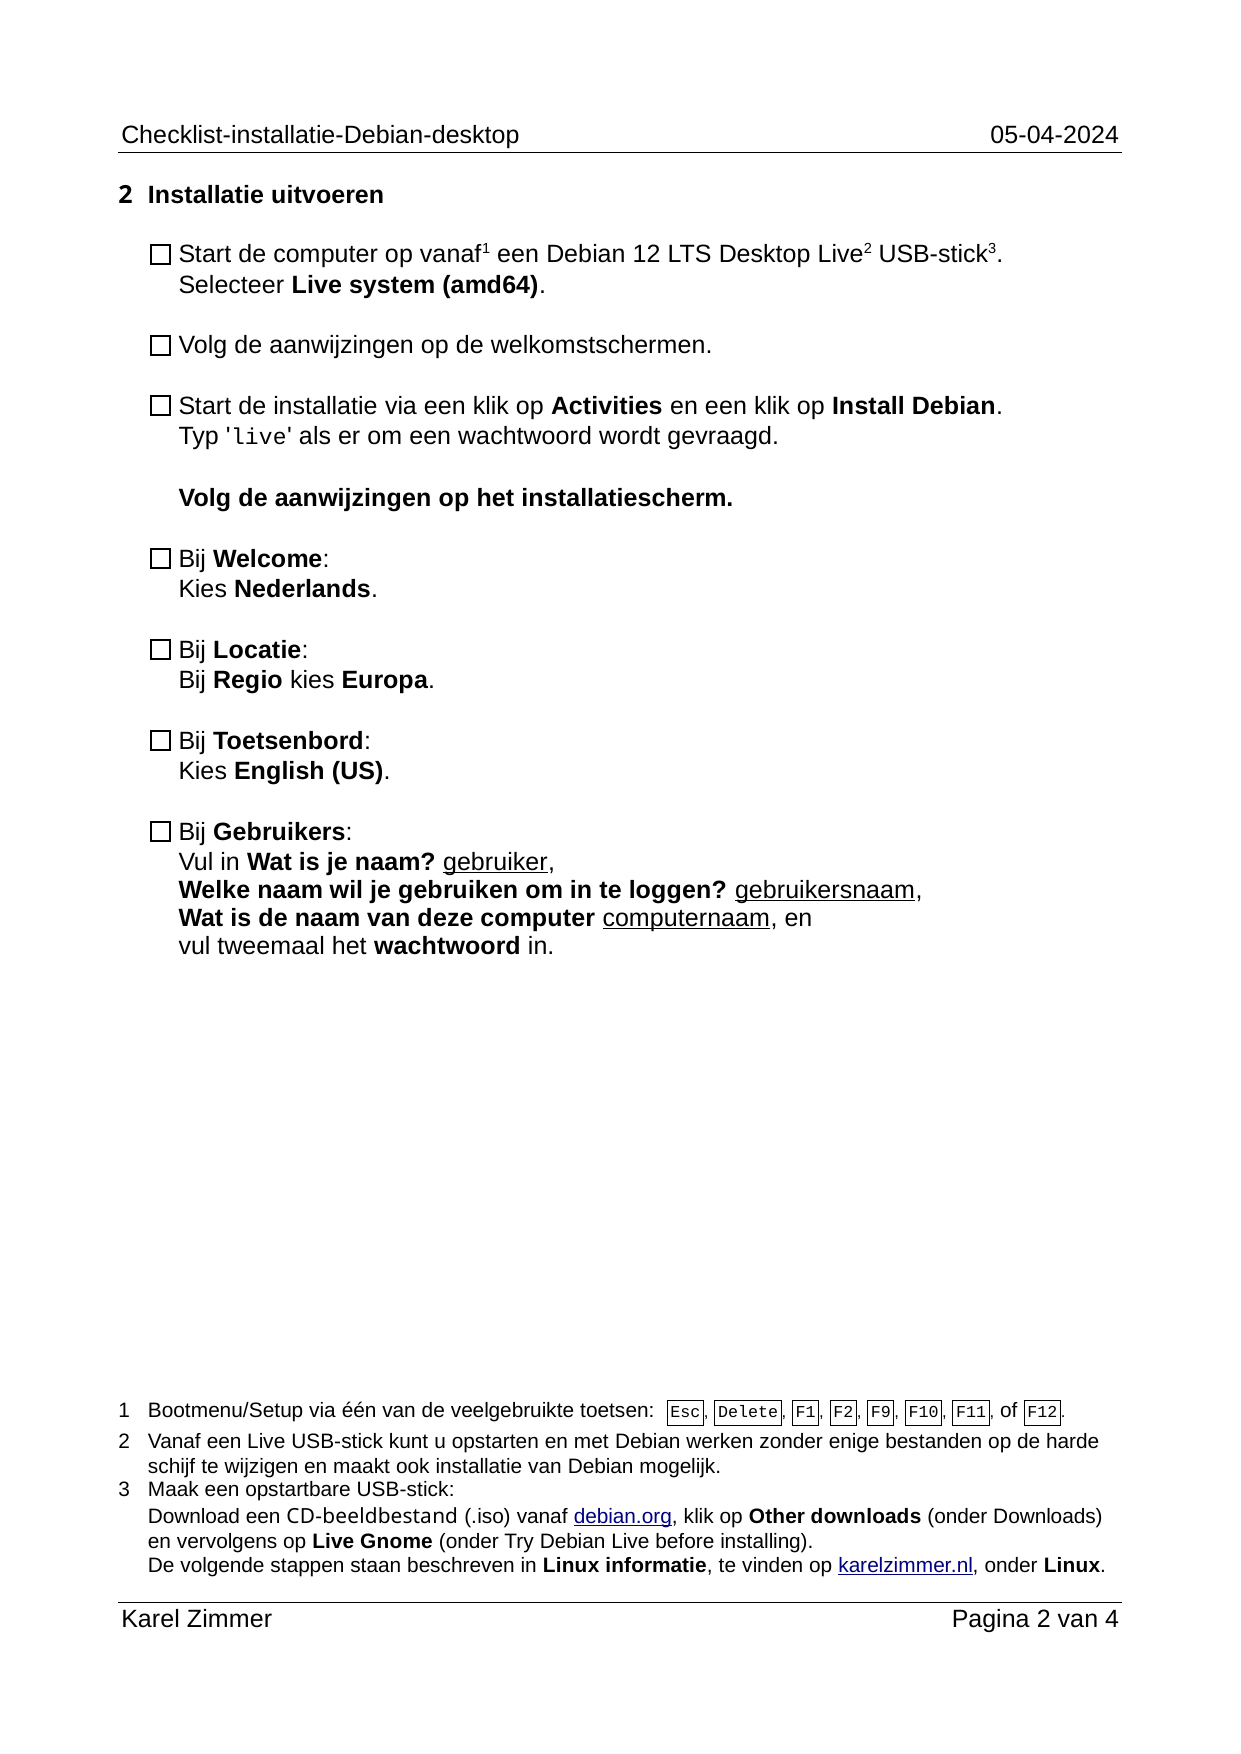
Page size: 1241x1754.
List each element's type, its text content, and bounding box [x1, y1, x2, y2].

table_cell [177, 453, 1122, 483]
table_cell [118, 847, 142, 961]
table_cell [142, 604, 177, 635]
table_cell [142, 786, 177, 817]
table_cell [142, 695, 177, 726]
table_cell Volg de aanwijzingen op het installatiescherm. [177, 483, 1122, 513]
table_cell [118, 514, 142, 544]
table_cell Vul in Wat is je naam? gebruiker, Welke naam wil je gebruiken om in te loggen? gebruikersnaam, Wat is de naam van deze computer computernaam, en vul tweemaal het wachtwoord in. [177, 847, 1122, 961]
table_cell [118, 726, 142, 756]
table_cell [142, 300, 177, 330]
table_cell [142, 574, 177, 604]
table_cell [142, 483, 177, 513]
table_cell [142, 726, 177, 756]
table_cell [118, 391, 142, 421]
table_cell Typ 'live' als er om een wachtwoord wordt gevraagd. [177, 421, 1122, 453]
table_cell [118, 330, 142, 360]
table_cell [177, 695, 1122, 726]
table_cell Volg de aanwijzingen op de welkomstschermen. [177, 330, 1122, 360]
table_cell [142, 360, 177, 391]
table_header Start de computer op vanaf een Debian 12 LTS Desktop Live USB-stick. [177, 239, 1122, 269]
table_cell Selecteer Live system (amd64). [177, 269, 1122, 300]
table_cell Bij Locatie: [177, 635, 1122, 665]
table_cell [142, 269, 177, 300]
table_cell [118, 817, 142, 847]
table_cell [142, 330, 177, 360]
table_cell [142, 514, 177, 544]
table_cell [118, 756, 142, 786]
table_cell [118, 635, 142, 665]
table_cell [118, 421, 142, 453]
table_cell [118, 665, 142, 695]
table_cell [118, 604, 142, 635]
table_cell Start de installatie via een klik op Activities en een klik op Install Debian. [177, 391, 1122, 421]
list Installatie uitvoeren [118, 177, 1122, 211]
table_cell [118, 269, 142, 300]
table_cell [118, 453, 142, 483]
table_cell [177, 514, 1122, 544]
table_cell [142, 817, 177, 847]
table_cell [177, 786, 1122, 817]
table_cell Bij Regio kies Europa. [177, 665, 1122, 695]
table_cell [142, 544, 177, 574]
table_cell [118, 574, 142, 604]
table_cell [177, 360, 1122, 391]
table_cell [142, 756, 177, 786]
table_cell [118, 360, 142, 391]
table_cell [118, 300, 142, 330]
table_cell [118, 483, 142, 513]
table_header [118, 239, 142, 269]
table_cell [177, 300, 1122, 330]
table_cell [142, 421, 177, 453]
table_cell [118, 695, 142, 726]
table_cell Bij Welcome: [177, 544, 1122, 574]
table_cell Bij Gebruikers: [177, 817, 1122, 847]
table_cell [142, 453, 177, 483]
table_header [142, 239, 177, 269]
table_cell [142, 635, 177, 665]
table_cell [142, 665, 177, 695]
table_cell [142, 847, 177, 961]
table_cell [118, 544, 142, 574]
table_cell [118, 786, 142, 817]
table_cell Bij Toetsenbord: [177, 726, 1122, 756]
table_cell [142, 391, 177, 421]
table_cell Kies Nederlands. [177, 574, 1122, 604]
table_cell Kies English (US). [177, 756, 1122, 786]
table_cell [177, 604, 1122, 635]
